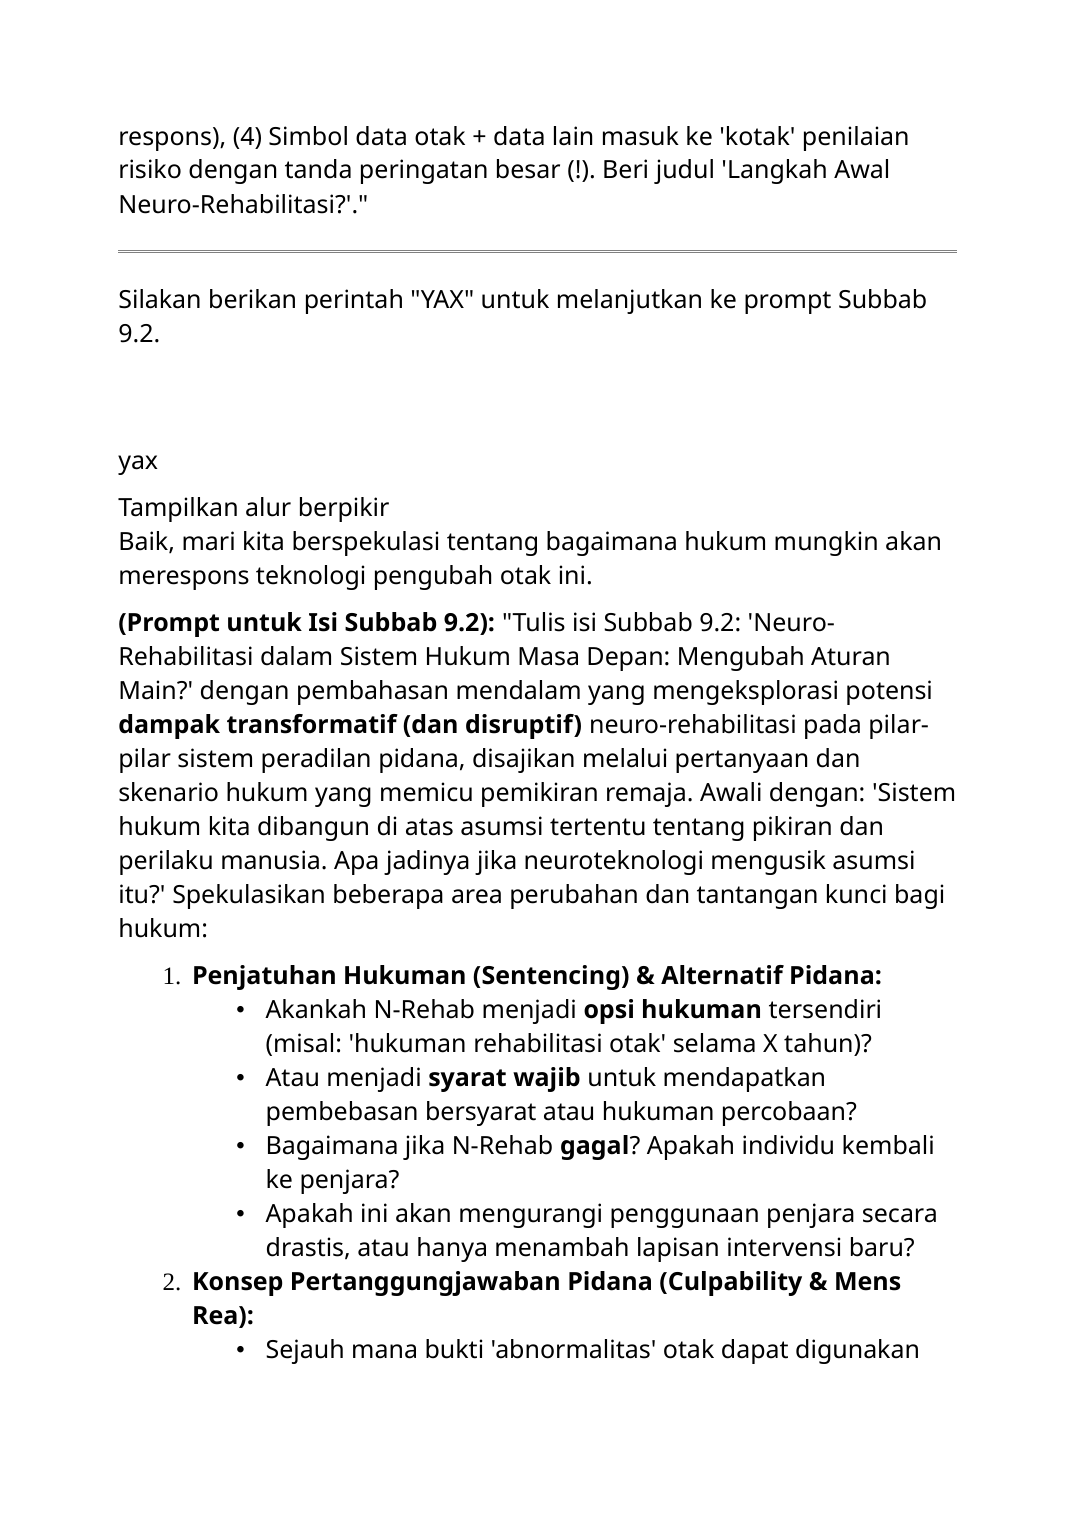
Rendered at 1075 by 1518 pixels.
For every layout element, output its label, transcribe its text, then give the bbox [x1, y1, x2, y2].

list Apakah ini akan mengurangi penggunaan penjara secara drastis, atau hanya menambah lapisan intervensi baru? [236, 1196, 957, 1264]
list Sejauh mana bukti 'abnormalitas' otak dapat digunakan [236, 1332, 957, 1366]
list Atau menjadi syarat wajib untuk mendapatkan pembebasan bersyarat atau hukuman percobaan? [236, 1059, 957, 1128]
list Akankah N-Rehab menjadi opsi hukuman tersendiri (misal: 'hukuman rehabilitasi otak' selama X tahun)? [236, 991, 957, 1059]
list Bagaimana jika N-Rehab gagal? Apakah individu kembali ke penjara? [236, 1128, 957, 1196]
text Silakan berikan perintah "YAX" untuk melanjutkan ke prompt Subbab 9.2. [118, 282, 957, 350]
text Tampilkan alur berpikir [118, 489, 957, 523]
list Konsep Pertanggungjawaban Pidana (Culpability & Mens Rea): [162, 1264, 957, 1332]
list Penjatuhan Hukuman (Sentencing) & Alternatif Pidana: [162, 957, 957, 991]
text respons), (4) Simbol data otak + data lain masuk ke 'kotak' penilaian risiko dengan tanda peringatan besar (!). Beri judul 'Langkah Awal Neuro-Rehabilitasi?'." [118, 118, 957, 220]
text yax [118, 443, 957, 477]
text Baik, mari kita berspekulasi tentang bagaimana hukum mungkin akan merespons teknologi pengubah otak ini. [118, 523, 957, 592]
text (Prompt untuk Isi Subbab 9.2): "Tulis isi Subbab 9.2: 'Neuro-Rehabilitasi dalam Sistem Hukum Masa Depan: Mengubah Aturan Main?' dengan pembahasan mendalam yang mengeksplorasi potensi dampak transformatif (dan disruptif) neuro-rehabilitasi pada pilar-pilar sistem peradilan pidana, disajikan melalui pertanyaan dan skenario hukum yang memicu pemikiran remaja. Awali dengan: 'Sistem hukum kita dibangun di atas asumsi tertentu tentang pikiran dan perilaku manusia. Apa jadinya jika neuroteknologi mengusik asumsi itu?' Spekulasikan beberapa area perubahan dan tantangan kunci bagi hukum: [118, 604, 957, 945]
